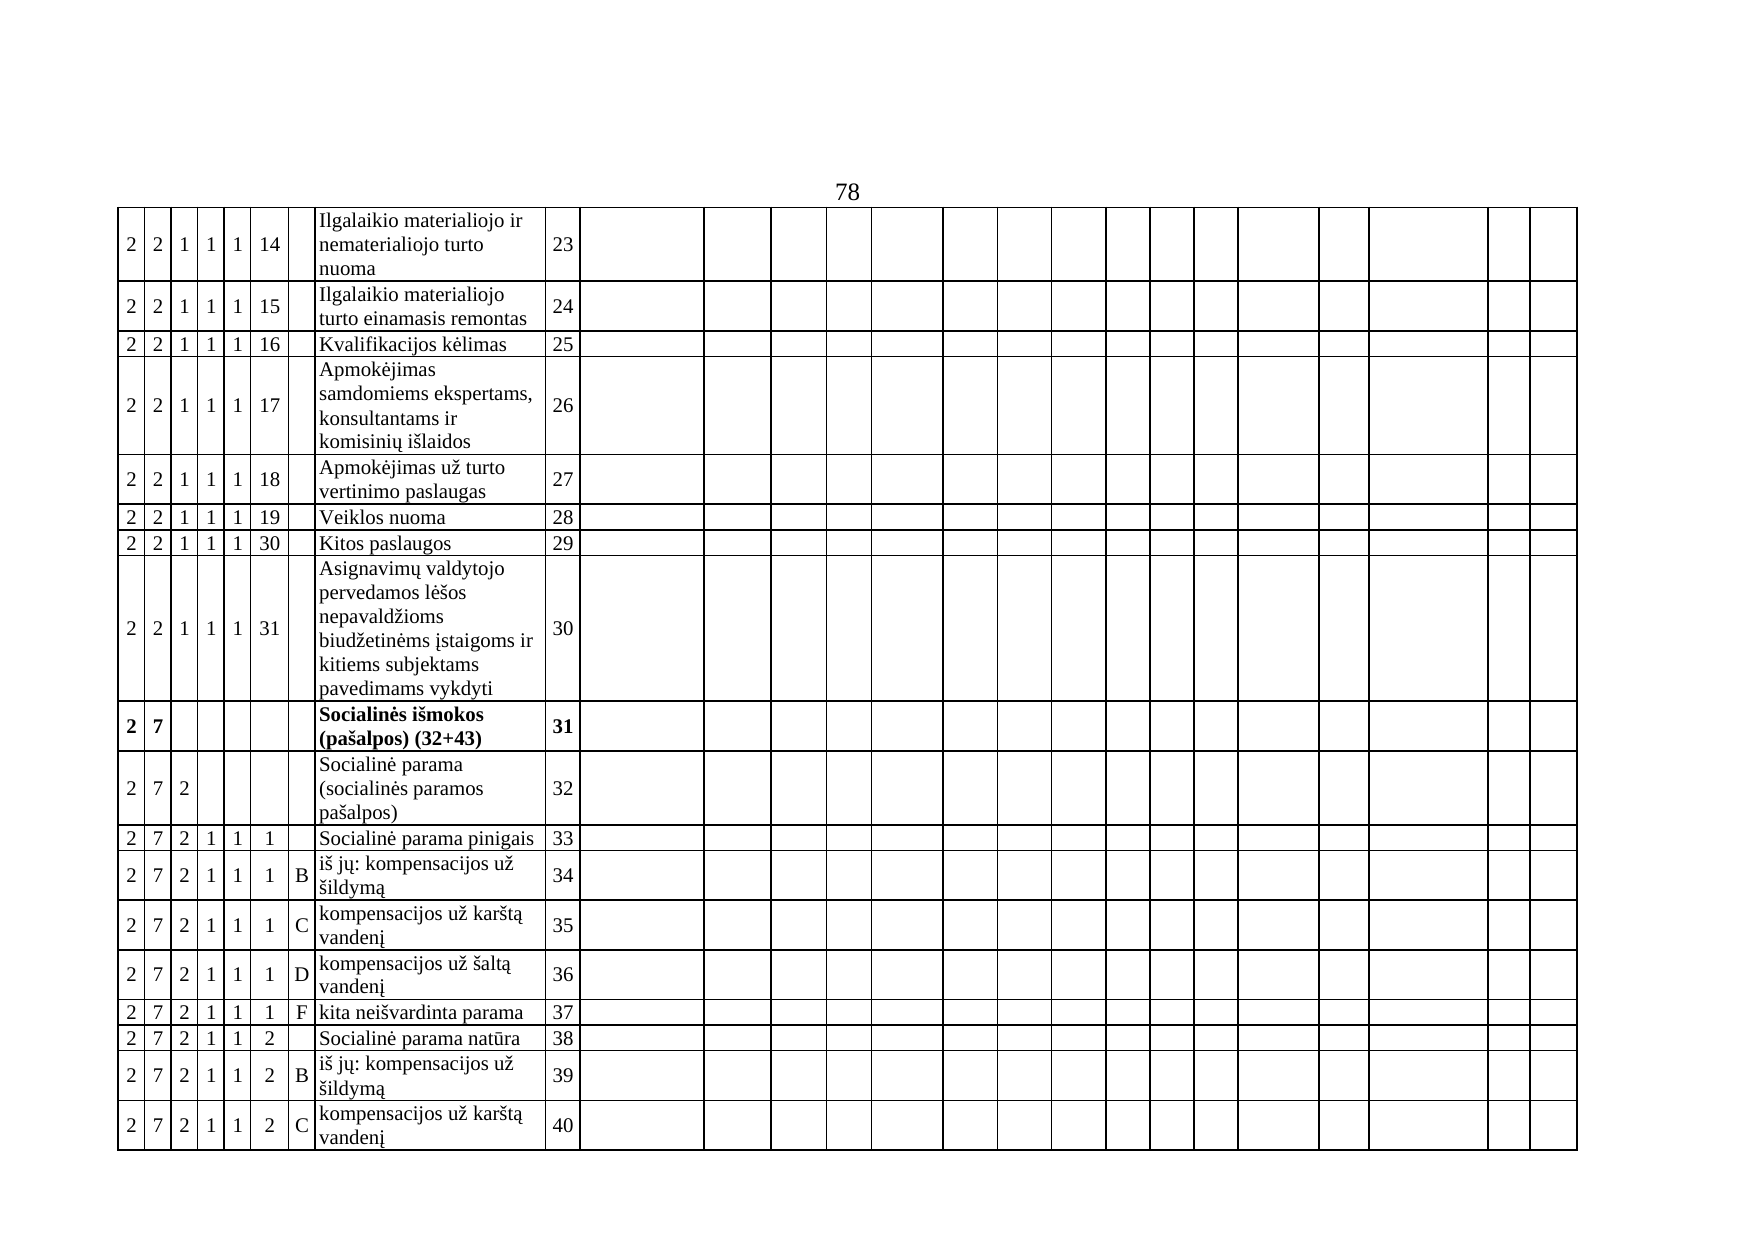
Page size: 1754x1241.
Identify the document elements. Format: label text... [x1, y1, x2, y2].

table_cell [1052, 752, 1105, 824]
table_cell [1370, 332, 1487, 356]
table_cell [1239, 1026, 1318, 1050]
table_cell [1320, 951, 1368, 998]
table_cell [1489, 332, 1529, 356]
table_cell 2 [172, 752, 197, 824]
table_cell [944, 455, 997, 503]
table_cell [944, 556, 997, 700]
table_cell [1195, 1026, 1237, 1050]
table_cell 1 [251, 901, 288, 949]
table_cell [1052, 455, 1105, 503]
table_cell [289, 1026, 314, 1050]
table_cell [581, 826, 703, 849]
table_cell [772, 1051, 826, 1099]
table_cell [581, 357, 703, 453]
table_cell 1 [198, 1026, 223, 1050]
table_cell 2 [145, 357, 170, 453]
table_cell [289, 208, 314, 280]
table_cell 1 [225, 1026, 250, 1050]
table_cell [827, 702, 871, 750]
table_cell [944, 505, 997, 529]
table_cell 2 [172, 1051, 197, 1099]
table_cell [1052, 702, 1105, 750]
table_cell 1 [198, 1000, 223, 1024]
table_cell [581, 1026, 703, 1050]
table_cell 1 [251, 951, 288, 998]
table_cell [827, 531, 871, 554]
table_cell [1195, 1000, 1237, 1024]
table_cell [1151, 1101, 1193, 1149]
table_cell [1370, 1101, 1487, 1149]
table_cell [1370, 208, 1487, 280]
table_cell Ilgalaikio materialiojo ir nematerialiojo turto nuoma [316, 208, 545, 280]
table_cell [581, 1051, 703, 1099]
table_cell 2 [119, 702, 144, 750]
table_cell [1151, 901, 1193, 949]
table_cell [772, 1101, 826, 1149]
table_cell [705, 208, 770, 280]
table_cell [772, 826, 826, 849]
table_cell [1195, 455, 1237, 503]
table_cell [1531, 1051, 1576, 1099]
table_cell 2 [172, 1101, 197, 1149]
table_cell [872, 1101, 942, 1149]
table_cell [1151, 357, 1193, 453]
table_cell [872, 901, 942, 949]
table_cell 2 [172, 901, 197, 949]
table_cell [1151, 505, 1193, 529]
table_cell [1531, 455, 1576, 503]
table_cell [1239, 1051, 1318, 1099]
table_cell [998, 851, 1051, 899]
table_cell 1 [225, 556, 250, 700]
table_cell [1320, 1000, 1368, 1024]
table_cell 1 [198, 208, 223, 280]
table_cell [1489, 851, 1529, 899]
table_cell [827, 951, 871, 998]
table_cell 1 [198, 556, 223, 700]
table_cell [1052, 1026, 1105, 1050]
table_cell [944, 851, 997, 899]
table_cell 24 [546, 282, 579, 330]
table_cell [998, 455, 1051, 503]
table_cell [1151, 332, 1193, 356]
table_cell 26 [546, 357, 579, 453]
table_cell D [289, 951, 314, 998]
table_cell 34 [546, 851, 579, 899]
table_cell [1052, 851, 1105, 899]
table_cell [772, 282, 826, 330]
table_cell [1531, 1000, 1576, 1024]
table_cell [827, 752, 871, 824]
table_cell C [289, 901, 314, 949]
table_cell [1052, 1101, 1105, 1149]
table_cell [944, 752, 997, 824]
table_cell [1489, 1101, 1529, 1149]
table_cell [1052, 1051, 1105, 1099]
table_cell [944, 951, 997, 998]
table_cell [251, 752, 288, 824]
table_cell [1151, 1026, 1193, 1050]
table_cell 2 [145, 282, 170, 330]
table_cell 2 [119, 1000, 144, 1024]
table_cell 2 [119, 1101, 144, 1149]
table_cell [772, 951, 826, 998]
table_cell [1052, 556, 1105, 700]
table_cell 2 [172, 1000, 197, 1024]
table_cell [581, 702, 703, 750]
table_cell 1 [172, 531, 197, 554]
table_cell [772, 1026, 826, 1050]
table_cell 7 [145, 1101, 170, 1149]
table_cell [1195, 332, 1237, 356]
table_cell [1195, 531, 1237, 554]
table_cell 30 [546, 556, 579, 700]
table_cell [1489, 702, 1529, 750]
table_cell [1107, 1101, 1149, 1149]
table_cell 15 [251, 282, 288, 330]
table_cell 31 [251, 556, 288, 700]
table_cell [581, 208, 703, 280]
table_cell [944, 1051, 997, 1099]
table_cell [1052, 951, 1105, 998]
table_cell [827, 332, 871, 356]
table_cell [1531, 531, 1576, 554]
table_cell [1239, 357, 1318, 453]
table_cell [944, 531, 997, 554]
table_cell [581, 556, 703, 700]
table_cell [998, 702, 1051, 750]
table_cell [827, 505, 871, 529]
table_cell Asignavimų valdytojo pervedamos lėšos nepavaldžioms biudžetinėms įstaigoms ir kitiems subjektams pavedimams vykdyti [316, 556, 545, 700]
table_cell [1107, 505, 1149, 529]
table_cell iš jų: kompensacijos už šildymą [316, 851, 545, 899]
table_cell [251, 702, 288, 750]
table_cell [1320, 455, 1368, 503]
table_cell Socialinė parama pinigais [316, 826, 545, 849]
table_cell [1320, 208, 1368, 280]
table_cell 1 [198, 951, 223, 998]
table_cell [1531, 556, 1576, 700]
table_cell 37 [546, 1000, 579, 1024]
table_cell [1239, 332, 1318, 356]
table_cell [944, 1000, 997, 1024]
table_cell [772, 531, 826, 554]
table_cell [1239, 951, 1318, 998]
table_cell 1 [225, 1101, 250, 1149]
table_cell [1370, 531, 1487, 554]
table_cell [1531, 851, 1576, 899]
table_cell [998, 1026, 1051, 1050]
table_cell [581, 901, 703, 949]
table_cell 2 [251, 1026, 288, 1050]
table_cell [1107, 282, 1149, 330]
table_cell 2 [251, 1051, 288, 1099]
table_cell [1489, 455, 1529, 503]
table_cell [1239, 556, 1318, 700]
table_cell [1489, 752, 1529, 824]
table_cell [1489, 1026, 1529, 1050]
table_cell [772, 901, 826, 949]
table_cell 30 [251, 531, 288, 554]
table_cell 1 [198, 505, 223, 529]
table_cell [998, 1051, 1051, 1099]
table_cell 7 [145, 851, 170, 899]
table_cell 1 [225, 1000, 250, 1024]
table_cell [944, 702, 997, 750]
table_cell [1370, 455, 1487, 503]
table_cell 7 [145, 1026, 170, 1050]
table_cell [827, 282, 871, 330]
table_cell [1107, 826, 1149, 849]
table_cell [289, 332, 314, 356]
table_cell [1239, 1101, 1318, 1149]
table_cell [872, 332, 942, 356]
table_cell C [289, 1101, 314, 1149]
table_cell [1239, 208, 1318, 280]
table_cell [944, 282, 997, 330]
table_cell [1370, 702, 1487, 750]
table_cell [872, 208, 942, 280]
table_cell kita neišvardinta parama [316, 1000, 545, 1024]
table_cell [705, 752, 770, 824]
table_cell 1 [198, 282, 223, 330]
table_cell [1107, 1000, 1149, 1024]
table_cell [289, 702, 314, 750]
table_cell [1107, 556, 1149, 700]
table_cell 40 [546, 1101, 579, 1149]
table_cell [1531, 826, 1576, 849]
table_cell [1052, 332, 1105, 356]
table_cell [1107, 702, 1149, 750]
table_cell [998, 357, 1051, 453]
table_cell [1107, 901, 1149, 949]
table_cell [827, 901, 871, 949]
table_cell [872, 455, 942, 503]
table_cell iš jų: kompensacijos už šildymą [316, 1051, 545, 1099]
table_cell B [289, 851, 314, 899]
table_cell [705, 357, 770, 453]
table_cell [827, 1101, 871, 1149]
table_cell 2 [251, 1101, 288, 1149]
table_cell [289, 556, 314, 700]
table_cell [872, 1051, 942, 1099]
table_cell 7 [145, 702, 170, 750]
table_cell [1320, 752, 1368, 824]
table_cell [1151, 826, 1193, 849]
table_cell [1107, 208, 1149, 280]
table_cell [827, 208, 871, 280]
table_cell kompensacijos už šaltą vandenį [316, 951, 545, 998]
table_cell 2 [119, 531, 144, 554]
table_cell 7 [145, 1000, 170, 1024]
table_cell [872, 357, 942, 453]
table_cell [872, 505, 942, 529]
table_cell 1 [198, 851, 223, 899]
table_cell 14 [251, 208, 288, 280]
table_cell 2 [145, 455, 170, 503]
table_cell [872, 556, 942, 700]
table_cell kompensacijos už karštą vandenį [316, 1101, 545, 1149]
table_cell [827, 851, 871, 899]
table_cell 18 [251, 455, 288, 503]
table_cell 1 [198, 332, 223, 356]
table_cell [998, 332, 1051, 356]
table_cell 1 [172, 282, 197, 330]
table_cell Socialinė parama (socialinės paramos pašalpos) [316, 752, 545, 824]
table_cell [289, 505, 314, 529]
table_cell [944, 901, 997, 949]
table_cell 1 [225, 282, 250, 330]
table_cell [944, 1101, 997, 1149]
table_cell 1 [172, 505, 197, 529]
table_cell 2 [119, 752, 144, 824]
table_cell [872, 826, 942, 849]
table_cell [1052, 208, 1105, 280]
table_cell [1320, 505, 1368, 529]
table_cell [1151, 208, 1193, 280]
table_cell [827, 826, 871, 849]
table_cell [1320, 826, 1368, 849]
table_cell [1107, 951, 1149, 998]
table_cell 1 [251, 851, 288, 899]
table_cell [1370, 1000, 1487, 1024]
table_cell Socialinė parama natūra [316, 1026, 545, 1050]
table_cell [1195, 208, 1237, 280]
table_cell [1239, 455, 1318, 503]
table_cell [772, 208, 826, 280]
table_cell [827, 357, 871, 453]
table_cell [1320, 282, 1368, 330]
table_cell [1320, 332, 1368, 356]
table_cell [1489, 531, 1529, 554]
table_cell [1489, 826, 1529, 849]
table_cell [1489, 951, 1529, 998]
table_cell [1151, 851, 1193, 899]
table_cell [1239, 901, 1318, 949]
table_cell [1489, 357, 1529, 453]
table_cell [944, 208, 997, 280]
table_cell 2 [119, 455, 144, 503]
table_cell [1107, 455, 1149, 503]
table_cell [1531, 1101, 1576, 1149]
table_cell [1489, 1000, 1529, 1024]
table_cell 1 [172, 208, 197, 280]
table_cell 1 [225, 851, 250, 899]
table_cell [1052, 901, 1105, 949]
table_cell 33 [546, 826, 579, 849]
table_cell [1195, 556, 1237, 700]
table_cell [705, 702, 770, 750]
table_cell [1151, 1051, 1193, 1099]
table_cell 2 [119, 951, 144, 998]
table_cell [705, 531, 770, 554]
table_cell 1 [225, 208, 250, 280]
table_cell [827, 1051, 871, 1099]
table_cell [998, 505, 1051, 529]
table_cell 16 [251, 332, 288, 356]
table_cell [772, 851, 826, 899]
table_cell [581, 282, 703, 330]
table_cell [1052, 531, 1105, 554]
table_cell [1239, 702, 1318, 750]
table_cell [827, 1000, 871, 1024]
table_cell [998, 901, 1051, 949]
table_cell [1195, 505, 1237, 529]
table_cell Socialinės išmokos (pašalpos) (32+43) [316, 702, 545, 750]
table_cell [1195, 901, 1237, 949]
table_cell [1107, 851, 1149, 899]
table_cell 1 [225, 826, 250, 849]
table_cell [581, 505, 703, 529]
table_cell [705, 1000, 770, 1024]
table_cell [772, 1000, 826, 1024]
table_cell [944, 826, 997, 849]
table_cell 1 [225, 332, 250, 356]
table_cell [998, 208, 1051, 280]
table_cell [1370, 752, 1487, 824]
table_cell [1151, 1000, 1193, 1024]
table_cell [1531, 1026, 1576, 1050]
table_cell [872, 951, 942, 998]
table_cell [1052, 357, 1105, 453]
table_cell [1107, 332, 1149, 356]
table_cell 7 [145, 901, 170, 949]
table_cell [1151, 282, 1193, 330]
table_cell [872, 1000, 942, 1024]
table_cell [1531, 332, 1576, 356]
table_cell [1195, 851, 1237, 899]
table_cell [1107, 531, 1149, 554]
table_cell [1531, 505, 1576, 529]
table_cell [872, 282, 942, 330]
table_cell 2 [119, 1051, 144, 1099]
table_cell 31 [546, 702, 579, 750]
table_cell [1320, 1101, 1368, 1149]
table_cell [1320, 702, 1368, 750]
table_cell [772, 702, 826, 750]
table_cell [1320, 531, 1368, 554]
table_cell [944, 357, 997, 453]
table_cell 2 [145, 505, 170, 529]
table_cell [705, 951, 770, 998]
table_cell 2 [119, 901, 144, 949]
table_cell [705, 556, 770, 700]
table_cell [998, 531, 1051, 554]
table_cell 1 [198, 1051, 223, 1099]
table_cell [1320, 556, 1368, 700]
table_cell kompensacijos už karštą vandenį [316, 901, 545, 949]
table_cell [705, 505, 770, 529]
table_cell 1 [172, 556, 197, 700]
table_cell [705, 332, 770, 356]
table_cell 7 [145, 1051, 170, 1099]
table_cell 36 [546, 951, 579, 998]
table_cell Ilgalaikio materialiojo turto einamasis remontas [316, 282, 545, 330]
table_cell 1 [225, 531, 250, 554]
table_cell [198, 702, 223, 750]
table_cell 1 [251, 826, 288, 849]
table_cell [705, 851, 770, 899]
table_cell [705, 1051, 770, 1099]
table_cell [1320, 901, 1368, 949]
table_cell [1531, 702, 1576, 750]
table_cell [1107, 1026, 1149, 1050]
table_cell [1489, 208, 1529, 280]
table_cell 23 [546, 208, 579, 280]
table_cell [1370, 1051, 1487, 1099]
table_cell [581, 332, 703, 356]
table_cell 32 [546, 752, 579, 824]
table_cell [581, 951, 703, 998]
table_cell [998, 556, 1051, 700]
table_cell [1195, 826, 1237, 849]
table_cell [772, 332, 826, 356]
table_cell [1239, 505, 1318, 529]
table_cell 1 [225, 455, 250, 503]
table_cell [1370, 282, 1487, 330]
table_cell 2 [119, 1026, 144, 1050]
table_cell [1370, 1026, 1487, 1050]
table_cell Kvalifikacijos kėlimas [316, 332, 545, 356]
table_cell [1531, 951, 1576, 998]
table_cell 2 [145, 208, 170, 280]
table_cell 2 [172, 851, 197, 899]
table_cell [581, 455, 703, 503]
table_cell [827, 455, 871, 503]
table_cell [1195, 702, 1237, 750]
table_cell [772, 357, 826, 453]
table_cell [705, 1101, 770, 1149]
table_cell 1 [198, 826, 223, 849]
table_cell B [289, 1051, 314, 1099]
table_cell [1370, 505, 1487, 529]
table_cell [705, 901, 770, 949]
table_cell 19 [251, 505, 288, 529]
table_cell [1531, 282, 1576, 330]
table_cell 2 [119, 505, 144, 529]
table_cell [289, 826, 314, 849]
table_cell 25 [546, 332, 579, 356]
table_cell [1320, 357, 1368, 453]
table_cell [225, 752, 250, 824]
table_cell [1195, 357, 1237, 453]
table_cell [1195, 1051, 1237, 1099]
table_cell [1107, 357, 1149, 453]
table_cell 2 [172, 826, 197, 849]
table_cell [1151, 556, 1193, 700]
table_cell 1 [225, 901, 250, 949]
table_cell [1489, 282, 1529, 330]
table_cell [944, 332, 997, 356]
table_cell [1370, 951, 1487, 998]
table_cell 2 [172, 1026, 197, 1050]
table_cell F [289, 1000, 314, 1024]
table_cell 2 [119, 332, 144, 356]
table_cell [1370, 357, 1487, 453]
table_cell [1107, 752, 1149, 824]
table_cell Apmokėjimas už turto vertinimo paslaugas [316, 455, 545, 503]
table_cell [1489, 901, 1529, 949]
table_cell [1052, 1000, 1105, 1024]
table_cell 1 [172, 455, 197, 503]
table_cell 2 [119, 826, 144, 849]
table_cell [1151, 531, 1193, 554]
table_cell 2 [145, 531, 170, 554]
table_cell [198, 752, 223, 824]
table_cell [1151, 951, 1193, 998]
table_cell [772, 455, 826, 503]
table_cell [172, 702, 197, 750]
table_cell [1370, 826, 1487, 849]
table_cell 2 [172, 951, 197, 998]
table_cell 7 [145, 951, 170, 998]
table_cell [998, 826, 1051, 849]
table_cell 2 [119, 208, 144, 280]
table_cell 17 [251, 357, 288, 453]
table_cell 2 [119, 556, 144, 700]
table_cell [1320, 1026, 1368, 1050]
table_cell 28 [546, 505, 579, 529]
table_cell [1489, 556, 1529, 700]
table_cell [772, 556, 826, 700]
table_cell 1 [198, 901, 223, 949]
table_cell [1531, 208, 1576, 280]
table_cell [705, 282, 770, 330]
table_cell [225, 702, 250, 750]
table_cell 1 [225, 951, 250, 998]
table_cell [1151, 752, 1193, 824]
table_cell 2 [145, 332, 170, 356]
table_cell [289, 357, 314, 453]
table_cell [1195, 1101, 1237, 1149]
table_cell [772, 752, 826, 824]
table_cell [1151, 455, 1193, 503]
table_cell [1052, 282, 1105, 330]
table_cell [872, 702, 942, 750]
table_cell [827, 1026, 871, 1050]
table_cell Apmokėjimas samdomiems ekspertams, konsultantams ir komisinių išlaidos [316, 357, 545, 453]
table_cell 1 [198, 455, 223, 503]
table_cell [1370, 556, 1487, 700]
table_cell [944, 1026, 997, 1050]
table_cell Kitos paslaugos [316, 531, 545, 554]
table_cell [872, 1026, 942, 1050]
table_cell [1239, 282, 1318, 330]
table_cell [705, 455, 770, 503]
table_cell 1 [172, 332, 197, 356]
table_cell 2 [119, 282, 144, 330]
table_cell 7 [145, 752, 170, 824]
table_cell 2 [119, 357, 144, 453]
table_cell [998, 752, 1051, 824]
table_cell [289, 282, 314, 330]
table_cell [872, 531, 942, 554]
table_cell 1 [225, 357, 250, 453]
table_cell 27 [546, 455, 579, 503]
table_cell [1531, 901, 1576, 949]
table_cell [1195, 752, 1237, 824]
table_cell 1 [251, 1000, 288, 1024]
table_cell [1239, 752, 1318, 824]
table_cell [1489, 505, 1529, 529]
table_cell 39 [546, 1051, 579, 1099]
table_cell [289, 455, 314, 503]
table_cell [1195, 951, 1237, 998]
table_cell [1239, 826, 1318, 849]
table_cell Veiklos nuoma [316, 505, 545, 529]
table_cell [581, 531, 703, 554]
table_cell 29 [546, 531, 579, 554]
table_cell [1052, 826, 1105, 849]
table_cell [1531, 752, 1576, 824]
table_cell 38 [546, 1026, 579, 1050]
table_cell [872, 752, 942, 824]
table_cell [872, 851, 942, 899]
table_cell [1052, 505, 1105, 529]
table_cell [705, 1026, 770, 1050]
table_cell [998, 1101, 1051, 1149]
table_cell [1320, 851, 1368, 899]
table_cell 1 [225, 505, 250, 529]
table_cell 35 [546, 901, 579, 949]
table_cell [581, 851, 703, 899]
table_cell 2 [119, 851, 144, 899]
table_cell 1 [198, 357, 223, 453]
table_cell [581, 1101, 703, 1149]
table_cell [1239, 1000, 1318, 1024]
table_cell [827, 556, 871, 700]
table_cell 1 [172, 357, 197, 453]
table_cell [998, 282, 1051, 330]
table_cell [1239, 531, 1318, 554]
table_cell [1320, 1051, 1368, 1099]
table_cell [1151, 702, 1193, 750]
table_cell [998, 951, 1051, 998]
table_cell [289, 531, 314, 554]
table_cell [581, 1000, 703, 1024]
table_cell [1107, 1051, 1149, 1099]
table_cell [1489, 1051, 1529, 1099]
table_cell [998, 1000, 1051, 1024]
table_cell 7 [145, 826, 170, 849]
table_cell [581, 752, 703, 824]
table_cell [1370, 901, 1487, 949]
table_cell 2 [145, 556, 170, 700]
table_cell 1 [198, 1101, 223, 1149]
table_cell 1 [225, 1051, 250, 1099]
table_cell [1370, 851, 1487, 899]
table_cell [1531, 357, 1576, 453]
table_cell [1195, 282, 1237, 330]
table_cell [289, 752, 314, 824]
table_cell [705, 826, 770, 849]
table_cell 1 [198, 531, 223, 554]
table_cell [772, 505, 826, 529]
table_cell [1239, 851, 1318, 899]
